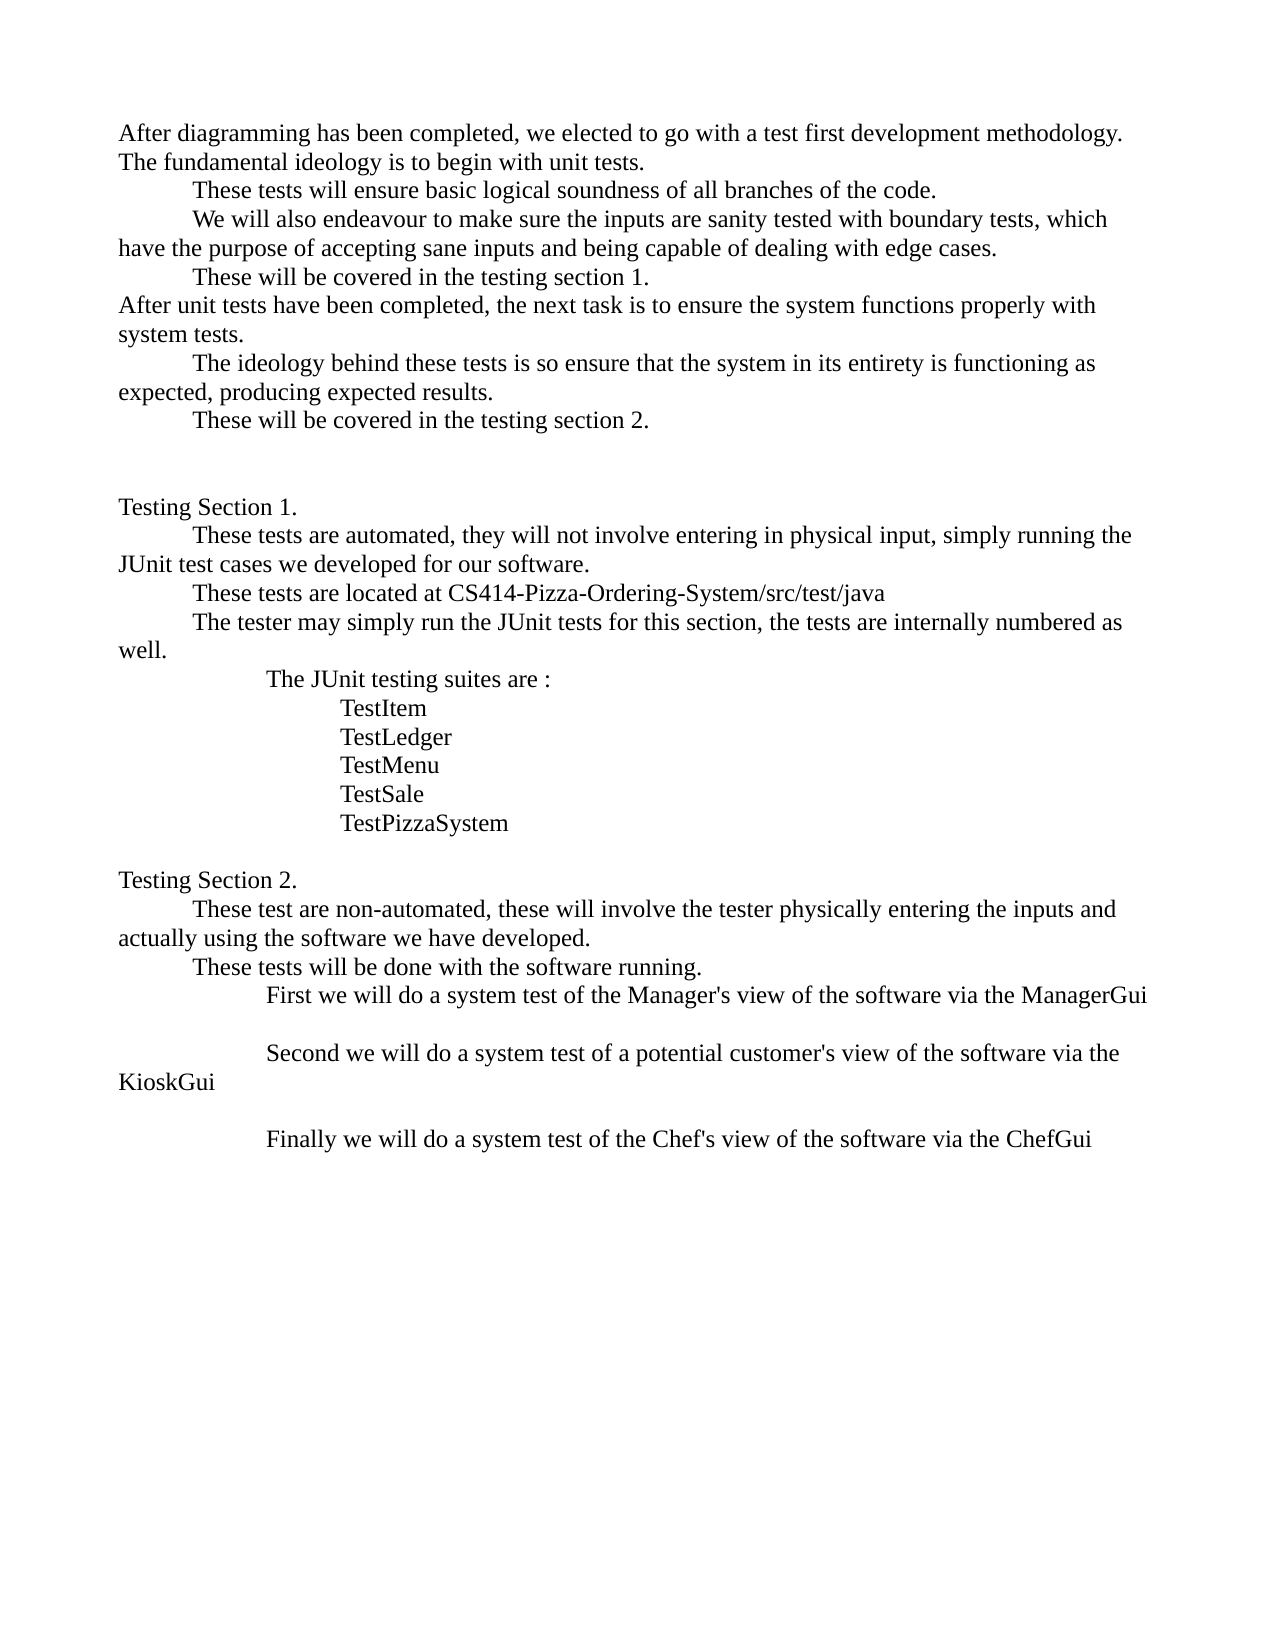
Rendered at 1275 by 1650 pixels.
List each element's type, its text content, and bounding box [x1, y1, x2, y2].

text TestLedger [118, 722, 1157, 751]
text First we will do a system test of the Manager's view of the software via the ManagerGui [118, 981, 1157, 1009]
text Testing Section 2. [118, 866, 1157, 894]
text The ideology behind these tests is so ensure that the system in its entirety is functioning as expected, producing expected results. [118, 348, 1157, 406]
text These tests will be done with the software running. [118, 952, 1157, 981]
text After unit tests have been completed, the next task is to ensure the system functions properly with system tests. [118, 291, 1157, 348]
text We will also endeavour to make sure the inputs are sanity tested with boundary tests, which have the purpose of accepting sane inputs and being capable of dealing with edge cases. [118, 204, 1157, 262]
text TestSale [118, 779, 1157, 808]
text Finally we will do a system test of the Chef's view of the software via the ChefGui [118, 1124, 1157, 1153]
text Testing Section 1. [118, 492, 1157, 521]
text These test are non-automated, these will involve the tester physically entering the inputs and actually using the software we have developed. [118, 894, 1157, 952]
text The tester may simply run the JUnit tests for this section, the tests are internally numbered as well. [118, 607, 1157, 664]
text The JUnit testing suites are : [118, 664, 1157, 693]
text TestItem [118, 693, 1157, 722]
text After diagramming has been completed, we elected to go with a test first development methodology. [118, 118, 1157, 147]
text The fundamental ideology is to begin with unit tests. [118, 147, 1157, 176]
text These will be covered in the testing section 2. [118, 406, 1157, 434]
text TestMenu [118, 751, 1157, 779]
text Second we will do a system test of a potential customer's view of the software via the KioskGui [118, 1038, 1157, 1096]
text These tests are automated, they will not involve entering in physical input, simply running the JUnit test cases we developed for our software. [118, 521, 1157, 578]
text TestPizzaSystem [118, 808, 1157, 837]
text These tests will ensure basic logical soundness of all branches of the code. [118, 176, 1157, 204]
text These tests are located at CS414-Pizza-Ordering-System/src/test/java [118, 578, 1157, 607]
text These will be covered in the testing section 1. [118, 262, 1157, 291]
